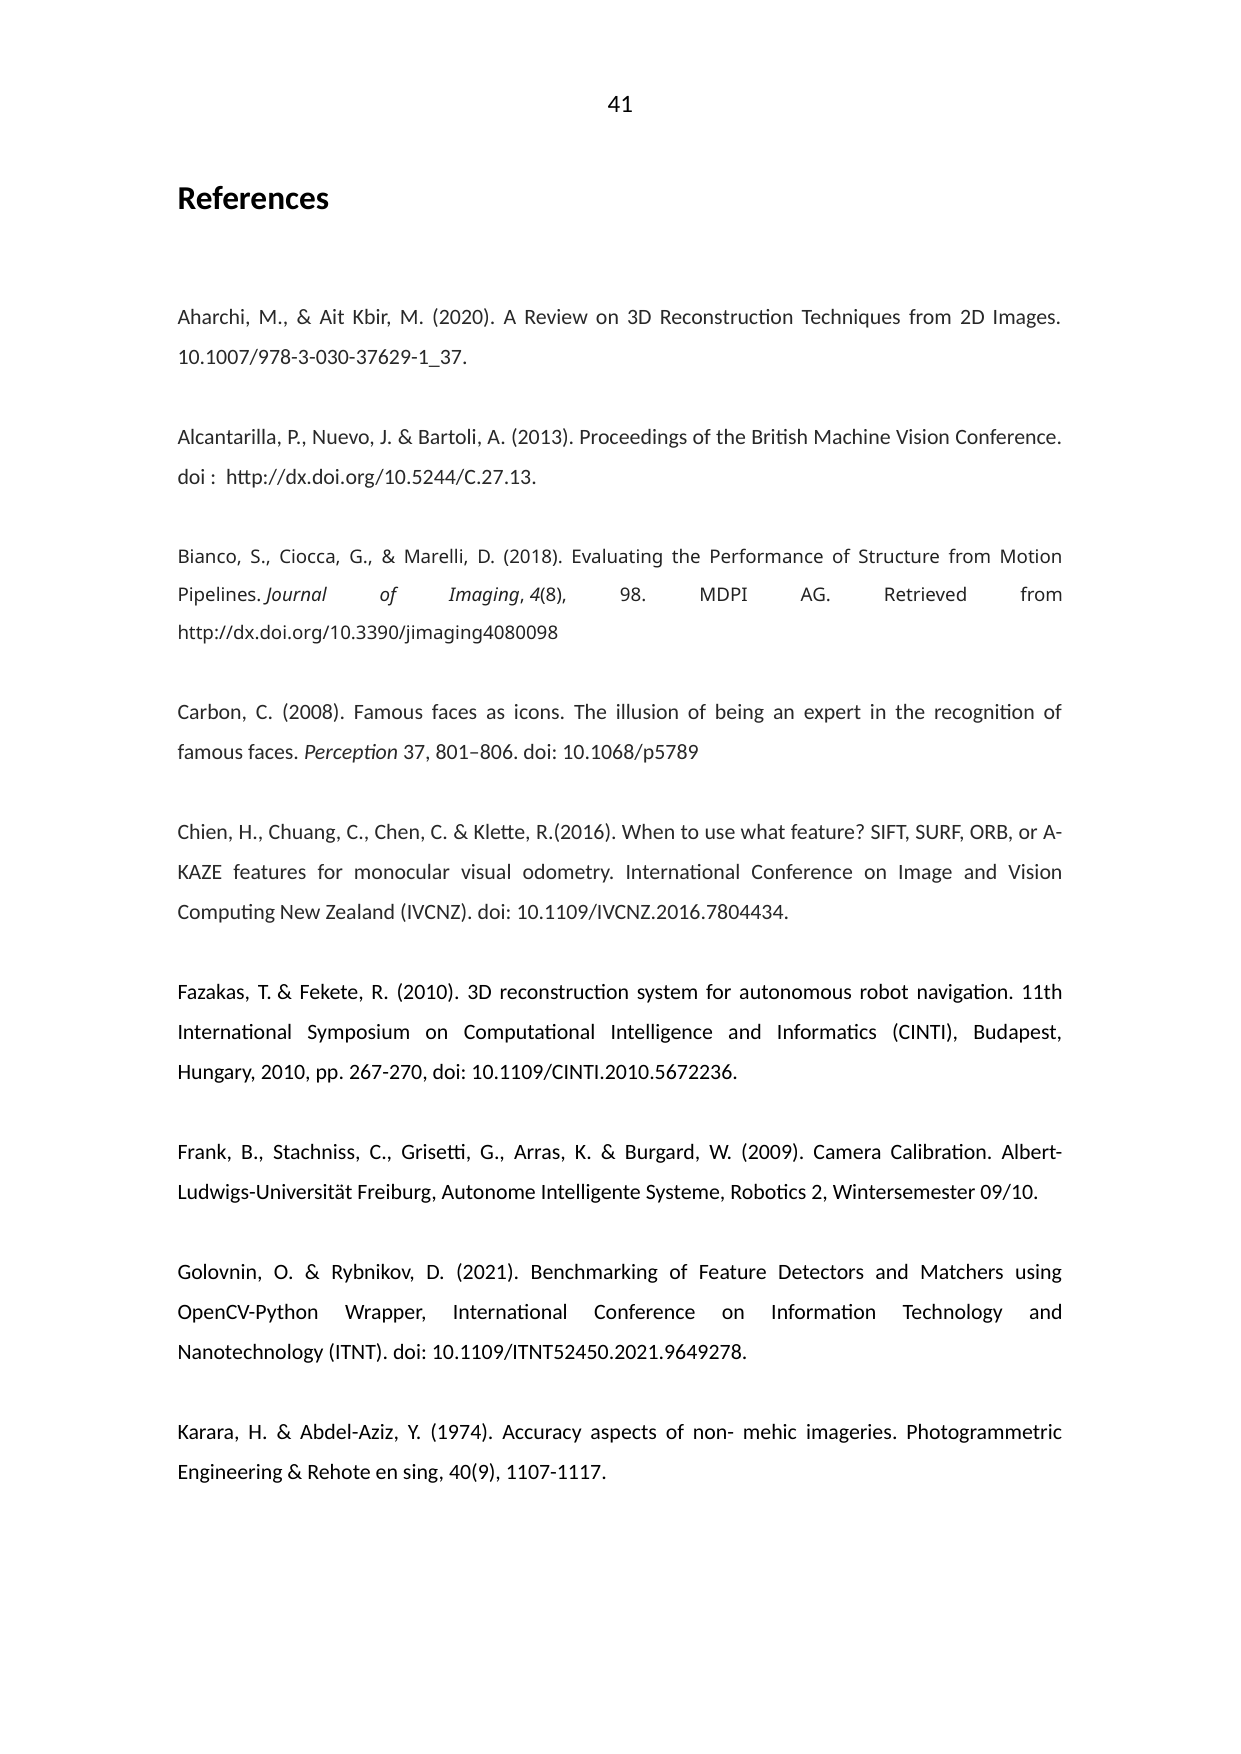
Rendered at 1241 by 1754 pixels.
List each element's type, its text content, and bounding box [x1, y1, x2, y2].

text Bianco, S., Ciocca, G., & Marelli, D. (2018). Evaluating the Performance of Structure from Motion Pipelines. Journal of Imaging, 4(8), 98. MDPI AG. Retrieved from http://dx.doi.org/10.3390/jimaging4080098 [177, 543, 1063, 645]
text Alcantarilla, P., Nuevo, J. & Bartoli, A. (2013). Proceedings of the British Machine Vision Conference. doi : http://dx.doi.org/10.5244/C.27.13. [177, 423, 1063, 490]
subtitle References [177, 177, 1063, 218]
text Karara, H. & Abdel-Aziz, Y. (1974). Accuracy aspects of non- mehic imageries. Photogrammetric Engineering & Rehote en sing, 40(9), 1107-1117. [177, 1418, 1063, 1484]
text Carbon, C. (2008). Famous faces as icons. The illusion of being an expert in the recognition of famous faces. Perception 37, 801–806. doi: 10.1068/p5789 [177, 698, 1063, 764]
text Frank, B., Stachniss, C., Grisetti, G., Arras, K. & Burgard, W. (2009). Camera Calibration. Albert-Ludwigs-Universität Freiburg, Autonome Intelligente Systeme, Robotics 2, Wintersemester 09/10. [177, 1138, 1063, 1204]
text Golovnin, O. & Rybnikov, D. (2021). Benchmarking of Feature Detectors and Matchers using OpenCV-Python Wrapper, International Conference on Information Technology and Nanotechnology (ITNT). doi: 10.1109/ITNT52450.2021.9649278. [177, 1258, 1063, 1364]
text Fazakas, T. & Fekete, R. (2010). 3D reconstruction system for autonomous robot navigation. 11th International Symposium on Computational Intelligence and Informatics (CINTI), Budapest, Hungary, 2010, pp. 267-270, doi: 10.1109/CINTI.2010.5672236. [177, 978, 1063, 1084]
text Chien, H., Chuang, C., Chen, C. & Klette, R.(2016). When to use what feature? SIFT, SURF, ORB, or A-KAZE features for monocular visual odometry. International Conference on Image and Vision Computing New Zealand (IVCNZ). doi: 10.1109/IVCNZ.2016.7804434. [177, 818, 1063, 924]
text Aharchi, M., & Ait Kbir, M. (2020). A Review on 3D Reconstruction Techniques from 2D Images. 10.1007/978-3-030-37629-1_37. [177, 303, 1063, 370]
